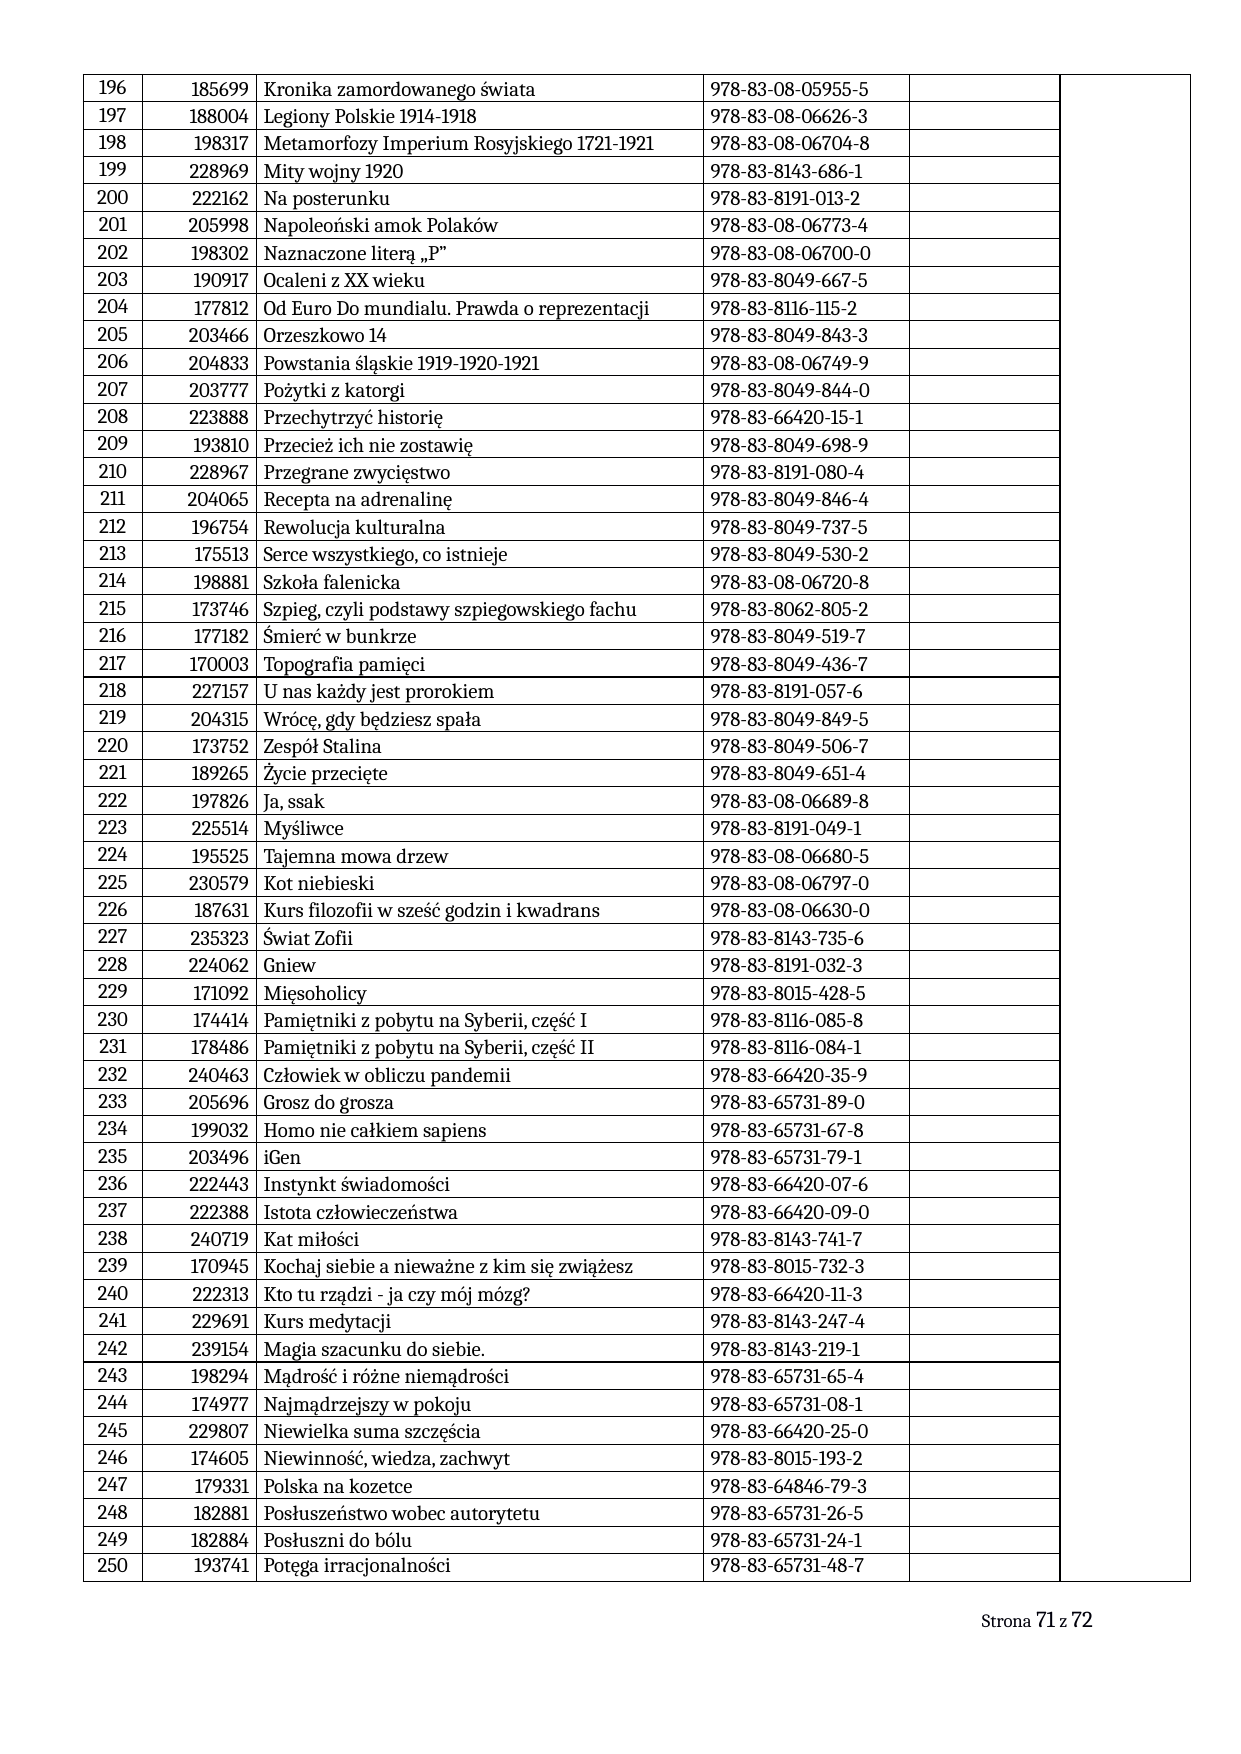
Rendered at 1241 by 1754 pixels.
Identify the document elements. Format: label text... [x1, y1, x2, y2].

table_cell [910, 458, 1059, 485]
table_cell 235 [84, 1143, 142, 1169]
table_cell Mity wojny 1920 [257, 157, 703, 183]
table_cell 244 [84, 1390, 142, 1416]
table_cell 198317 [143, 130, 256, 156]
table_cell U nas każdy jest prorokiem [257, 678, 703, 704]
table_cell [910, 1061, 1059, 1087]
table_cell [910, 1253, 1059, 1279]
table_cell Życie przecięte [257, 760, 703, 786]
table_cell [910, 678, 1059, 704]
table_cell 239 [84, 1253, 142, 1279]
table_cell 220 [84, 732, 142, 759]
table_cell [910, 212, 1059, 238]
table_cell 978-83-08-06773-4 [704, 212, 909, 238]
table_cell Pamiętniki z pobytu na Syberii, część II [257, 1034, 703, 1060]
table_cell 215 [84, 595, 142, 622]
table_cell 227 [84, 924, 142, 950]
table_cell 978-83-8049-843-3 [704, 321, 909, 348]
table_cell 195525 [143, 842, 256, 868]
table_cell 978-83-8116-085-8 [704, 1006, 909, 1033]
table_cell [910, 376, 1059, 402]
table_cell [910, 1417, 1059, 1443]
table_cell [910, 431, 1059, 457]
table_cell [910, 1445, 1059, 1471]
table_cell 201 [84, 212, 142, 238]
table_cell 200 [84, 184, 142, 211]
table_cell 171092 [143, 979, 256, 1005]
table_cell 234 [84, 1116, 142, 1142]
table_cell Kurs filozofii w sześć godzin i kwadrans [257, 897, 703, 923]
table_cell 978-83-8049-849-5 [704, 705, 909, 731]
table_cell [910, 924, 1059, 950]
table_cell 978-83-65731-89-0 [704, 1089, 909, 1115]
table_cell [910, 1472, 1059, 1498]
table_cell 185699 [143, 75, 256, 101]
table_cell [910, 1034, 1059, 1060]
table_cell [910, 979, 1059, 1005]
table_cell Człowiek w obliczu pandemii [257, 1061, 703, 1087]
table_cell Kto tu rządzi - ja czy mój mózg? [257, 1280, 703, 1307]
table_cell [910, 1225, 1059, 1252]
table_cell Serce wszystkiego, co istnieje [257, 541, 703, 567]
table_cell 978-83-8143-735-6 [704, 924, 909, 950]
table_cell [910, 321, 1059, 348]
table_cell 233 [84, 1089, 142, 1115]
table_cell 189265 [143, 760, 256, 786]
table_cell [910, 869, 1059, 896]
table_cell 175513 [143, 541, 256, 567]
table_cell 239154 [143, 1335, 256, 1361]
table_cell Myśliwce [257, 815, 703, 841]
table_cell 202 [84, 239, 142, 266]
table_cell [910, 1335, 1059, 1361]
table_cell 204 [84, 294, 142, 320]
table_cell Szkoła falenicka [257, 568, 703, 594]
table_cell 229 [84, 979, 142, 1005]
table_cell 978-83-08-06630-0 [704, 897, 909, 923]
table_cell [910, 404, 1059, 430]
table_cell 197 [84, 102, 142, 128]
table_cell Przecież ich nie zostawię [257, 431, 703, 457]
table_cell 236 [84, 1171, 142, 1197]
table_cell 248 [84, 1499, 142, 1526]
table_cell 235323 [143, 924, 256, 950]
table_cell 978-83-8049-651-4 [704, 760, 909, 786]
table_cell 978-83-08-06797-0 [704, 869, 909, 896]
table_cell Świat Zofii [257, 924, 703, 950]
table_cell 212 [84, 513, 142, 539]
table_cell 978-83-08-06689-8 [704, 787, 909, 813]
table_cell Grosz do grosza [257, 1089, 703, 1115]
table_cell 208 [84, 404, 142, 430]
table_cell 231 [84, 1034, 142, 1060]
table_cell 182881 [143, 1499, 256, 1526]
table_cell 978-83-8049-506-7 [704, 732, 909, 759]
table_cell 238 [84, 1225, 142, 1252]
table_cell 978-83-65731-26-5 [704, 1499, 909, 1526]
table_cell 978-83-8191-080-4 [704, 458, 909, 485]
table_cell 978-83-66420-07-6 [704, 1171, 909, 1197]
table_cell 227157 [143, 678, 256, 704]
table_cell 226 [84, 897, 142, 923]
table_cell 228967 [143, 458, 256, 485]
table_cell 246 [84, 1445, 142, 1471]
table_cell [910, 541, 1059, 567]
table_cell 228969 [143, 157, 256, 183]
table_cell Na posterunku [257, 184, 703, 211]
table_cell 222388 [143, 1198, 256, 1224]
table_cell 243 [84, 1363, 142, 1389]
table_cell 221 [84, 760, 142, 786]
table_cell Posłuszni do bólu [257, 1527, 703, 1553]
table_cell [910, 102, 1059, 128]
table_cell 211 [84, 486, 142, 512]
table_cell 174605 [143, 1445, 256, 1471]
table_cell 206 [84, 349, 142, 375]
table_cell Homo nie całkiem sapiens [257, 1116, 703, 1142]
table_cell Ocaleni z XX wieku [257, 267, 703, 293]
table_cell 223 [84, 815, 142, 841]
table_cell 223888 [143, 404, 256, 430]
table_cell 190917 [143, 267, 256, 293]
table_cell 228 [84, 951, 142, 978]
table_cell [910, 267, 1059, 293]
table_cell 182884 [143, 1527, 256, 1553]
table_cell Zespół Stalina [257, 732, 703, 759]
table_cell [910, 760, 1059, 786]
table_cell 978-83-66420-15-1 [704, 404, 909, 430]
table_cell 978-83-08-06704-8 [704, 130, 909, 156]
table_cell 978-83-65731-79-1 [704, 1143, 909, 1169]
table_cell 978-83-8191-013-2 [704, 184, 909, 211]
table_cell 230 [84, 1006, 142, 1033]
table_cell 218 [84, 678, 142, 704]
table_cell [910, 623, 1059, 649]
table_cell Kurs medytacji [257, 1308, 703, 1334]
table_cell 179331 [143, 1472, 256, 1498]
table_cell 217 [84, 650, 142, 676]
table_cell 199032 [143, 1116, 256, 1142]
table_cell 978-83-8049-846-4 [704, 486, 909, 512]
table_cell Kronika zamordowanego świata [257, 75, 703, 101]
table_cell [910, 1116, 1059, 1142]
table_cell 978-83-08-06680-5 [704, 842, 909, 868]
table_cell 198 [84, 130, 142, 156]
table_cell [910, 239, 1059, 266]
table_cell 978-83-8143-686-1 [704, 157, 909, 183]
table_cell 193741 [143, 1554, 256, 1581]
table_cell 207 [84, 376, 142, 402]
table_cell [910, 1198, 1059, 1224]
table_cell Niewielka suma szczęścia [257, 1417, 703, 1443]
table_cell 225 [84, 869, 142, 896]
table_cell 204315 [143, 705, 256, 731]
table_cell 978-83-64846-79-3 [704, 1472, 909, 1498]
table_cell 240463 [143, 1061, 256, 1087]
table_cell [910, 1171, 1059, 1197]
table_cell Gniew [257, 951, 703, 978]
table_cell 978-83-66420-35-9 [704, 1061, 909, 1087]
table_cell Istota człowieczeństwa [257, 1198, 703, 1224]
table_cell [910, 75, 1059, 101]
table_cell [910, 595, 1059, 622]
table_cell [910, 184, 1059, 211]
table_cell 241 [84, 1308, 142, 1334]
table_cell [910, 732, 1059, 759]
table_cell 247 [84, 1472, 142, 1498]
table_cell 978-83-08-06700-0 [704, 239, 909, 266]
table_cell Mądrość i różne niemądrości [257, 1363, 703, 1389]
table_cell 213 [84, 541, 142, 567]
table_cell [910, 650, 1059, 676]
table_cell 214 [84, 568, 142, 594]
table_cell 197826 [143, 787, 256, 813]
table_cell [910, 787, 1059, 813]
table_cell 978-83-65731-65-4 [704, 1363, 909, 1389]
table_cell 224062 [143, 951, 256, 978]
table_cell 170945 [143, 1253, 256, 1279]
table_cell 174414 [143, 1006, 256, 1033]
table_cell [910, 705, 1059, 731]
table_cell Najmądrzejszy w pokoju [257, 1390, 703, 1416]
table_cell [910, 1089, 1059, 1115]
table_cell 978-83-8116-115-2 [704, 294, 909, 320]
table_cell 978-83-8015-193-2 [704, 1445, 909, 1471]
table_cell 249 [84, 1527, 142, 1553]
table_cell [910, 486, 1059, 512]
table_cell 229807 [143, 1417, 256, 1443]
table_cell iGen [257, 1143, 703, 1169]
table_cell 222162 [143, 184, 256, 211]
table_cell 240 [84, 1280, 142, 1307]
table_cell 978-83-8143-247-4 [704, 1308, 909, 1334]
table_cell Instynkt świadomości [257, 1171, 703, 1197]
table_cell Szpieg, czyli podstawy szpiegowskiego fachu [257, 595, 703, 622]
table_cell 978-83-8049-667-5 [704, 267, 909, 293]
table_cell 210 [84, 458, 142, 485]
table_cell 978-83-65731-08-1 [704, 1390, 909, 1416]
table_cell 187631 [143, 897, 256, 923]
table_cell 237 [84, 1198, 142, 1224]
table_cell Wrócę, gdy będziesz spała [257, 705, 703, 731]
table_cell 229691 [143, 1308, 256, 1334]
table_cell 978-83-65731-48-7 [704, 1554, 909, 1581]
table_cell 232 [84, 1061, 142, 1087]
table_cell Potęga irracjonalności [257, 1554, 703, 1581]
table_cell 199 [84, 157, 142, 183]
table_cell Śmierć w bunkrze [257, 623, 703, 649]
table_cell 978-83-8143-741-7 [704, 1225, 909, 1252]
table_cell 173746 [143, 595, 256, 622]
table_cell 224 [84, 842, 142, 868]
table_cell 203 [84, 267, 142, 293]
table_cell [910, 294, 1059, 320]
table_cell Kat miłości [257, 1225, 703, 1252]
table_cell 222313 [143, 1280, 256, 1307]
table_cell Tajemna mowa drzew [257, 842, 703, 868]
table_cell [910, 1280, 1059, 1307]
table_cell [910, 349, 1059, 375]
table_cell [910, 1308, 1059, 1334]
table_cell Magia szacunku do siebie. [257, 1335, 703, 1361]
table_cell 978-83-8049-737-5 [704, 513, 909, 539]
table_cell 170003 [143, 650, 256, 676]
table_cell 203466 [143, 321, 256, 348]
table_cell 978-83-8049-519-7 [704, 623, 909, 649]
table_cell Mięsoholicy [257, 979, 703, 1005]
table_cell Ja, ssak [257, 787, 703, 813]
table_cell Legiony Polskie 1914-1918 [257, 102, 703, 128]
table_cell 204065 [143, 486, 256, 512]
table_cell [910, 157, 1059, 183]
table_cell 198302 [143, 239, 256, 266]
table_cell Recepta na adrenalinę [257, 486, 703, 512]
table_cell Kot niebieski [257, 869, 703, 896]
table_cell Topografia pamięci [257, 650, 703, 676]
table_cell [910, 1006, 1059, 1033]
table_cell [1061, 75, 1190, 1581]
table_cell Przegrane zwycięstwo [257, 458, 703, 485]
table_cell 242 [84, 1335, 142, 1361]
table_cell 230579 [143, 869, 256, 896]
table_cell 177182 [143, 623, 256, 649]
table_cell 196 [84, 75, 142, 101]
table_cell 978-83-8116-084-1 [704, 1034, 909, 1060]
table_cell [910, 1363, 1059, 1389]
table_cell 978-83-8049-436-7 [704, 650, 909, 676]
table_cell 204833 [143, 349, 256, 375]
table_cell 978-83-08-06626-3 [704, 102, 909, 128]
table_cell [910, 1527, 1059, 1553]
table_cell Polska na kozetce [257, 1472, 703, 1498]
table_cell 205 [84, 321, 142, 348]
table_cell [910, 1499, 1059, 1526]
table_cell 978-83-8049-530-2 [704, 541, 909, 567]
table_cell 222 [84, 787, 142, 813]
table_cell Orzeszkowo 14 [257, 321, 703, 348]
table_cell 978-83-8191-049-1 [704, 815, 909, 841]
table_cell 205696 [143, 1089, 256, 1115]
table_cell 978-83-8049-698-9 [704, 431, 909, 457]
table_cell Naznaczone literą „P” [257, 239, 703, 266]
table_cell 198881 [143, 568, 256, 594]
table_cell 177812 [143, 294, 256, 320]
table_cell 250 [84, 1554, 142, 1581]
table_cell 978-83-08-05955-5 [704, 75, 909, 101]
table_cell Przechytrzyć historię [257, 404, 703, 430]
table_cell 203496 [143, 1143, 256, 1169]
table_cell [910, 513, 1059, 539]
table_cell Napoleoński amok Polaków [257, 212, 703, 238]
table_cell 240719 [143, 1225, 256, 1252]
table_cell 978-83-8143-219-1 [704, 1335, 909, 1361]
table_cell Niewinność, wiedza, zachwyt [257, 1445, 703, 1471]
table_cell 978-83-08-06720-8 [704, 568, 909, 594]
table_cell 193810 [143, 431, 256, 457]
table_cell 174977 [143, 1390, 256, 1416]
table_cell 219 [84, 705, 142, 731]
table_cell 978-83-8191-057-6 [704, 678, 909, 704]
table_cell 209 [84, 431, 142, 457]
table_cell [910, 1390, 1059, 1416]
table_cell Metamorfozy Imperium Rosyjskiego 1721-1921 [257, 130, 703, 156]
table_cell [910, 130, 1059, 156]
table_cell 978-83-65731-67-8 [704, 1116, 909, 1142]
table_cell 205998 [143, 212, 256, 238]
table_cell Rewolucja kulturalna [257, 513, 703, 539]
table_cell 978-83-66420-11-3 [704, 1280, 909, 1307]
table_cell 216 [84, 623, 142, 649]
table_cell [910, 568, 1059, 594]
table_cell 978-83-8015-428-5 [704, 979, 909, 1005]
table_cell [910, 815, 1059, 841]
table_cell 978-83-8191-032-3 [704, 951, 909, 978]
table_cell Posłuszeństwo wobec autorytetu [257, 1499, 703, 1526]
table_cell [910, 1554, 1059, 1581]
table_cell 978-83-65731-24-1 [704, 1527, 909, 1553]
table_cell 196754 [143, 513, 256, 539]
table_cell [910, 842, 1059, 868]
table_cell [910, 951, 1059, 978]
table_cell 978-83-66420-09-0 [704, 1198, 909, 1224]
table_cell [910, 897, 1059, 923]
table_cell 173752 [143, 732, 256, 759]
table_cell 978-83-8015-732-3 [704, 1253, 909, 1279]
table_cell [910, 1143, 1059, 1169]
table_cell Powstania śląskie 1919-1920-1921 [257, 349, 703, 375]
table_cell 978-83-8049-844-0 [704, 376, 909, 402]
table_cell 188004 [143, 102, 256, 128]
table_cell 222443 [143, 1171, 256, 1197]
table_cell Pożytki z katorgi [257, 376, 703, 402]
table_cell Od Euro Do mundialu. Prawda o reprezentacji [257, 294, 703, 320]
table_cell 978-83-8062-805-2 [704, 595, 909, 622]
table_cell Kochaj siebie a nieważne z kim się zwiążesz [257, 1253, 703, 1279]
table_cell 203777 [143, 376, 256, 402]
table_cell 978-83-08-06749-9 [704, 349, 909, 375]
table_cell 245 [84, 1417, 142, 1443]
table_cell 225514 [143, 815, 256, 841]
table_cell Pamiętniki z pobytu na Syberii, część I [257, 1006, 703, 1033]
table_cell 178486 [143, 1034, 256, 1060]
table_cell 978-83-66420-25-0 [704, 1417, 909, 1443]
table_cell 198294 [143, 1363, 256, 1389]
